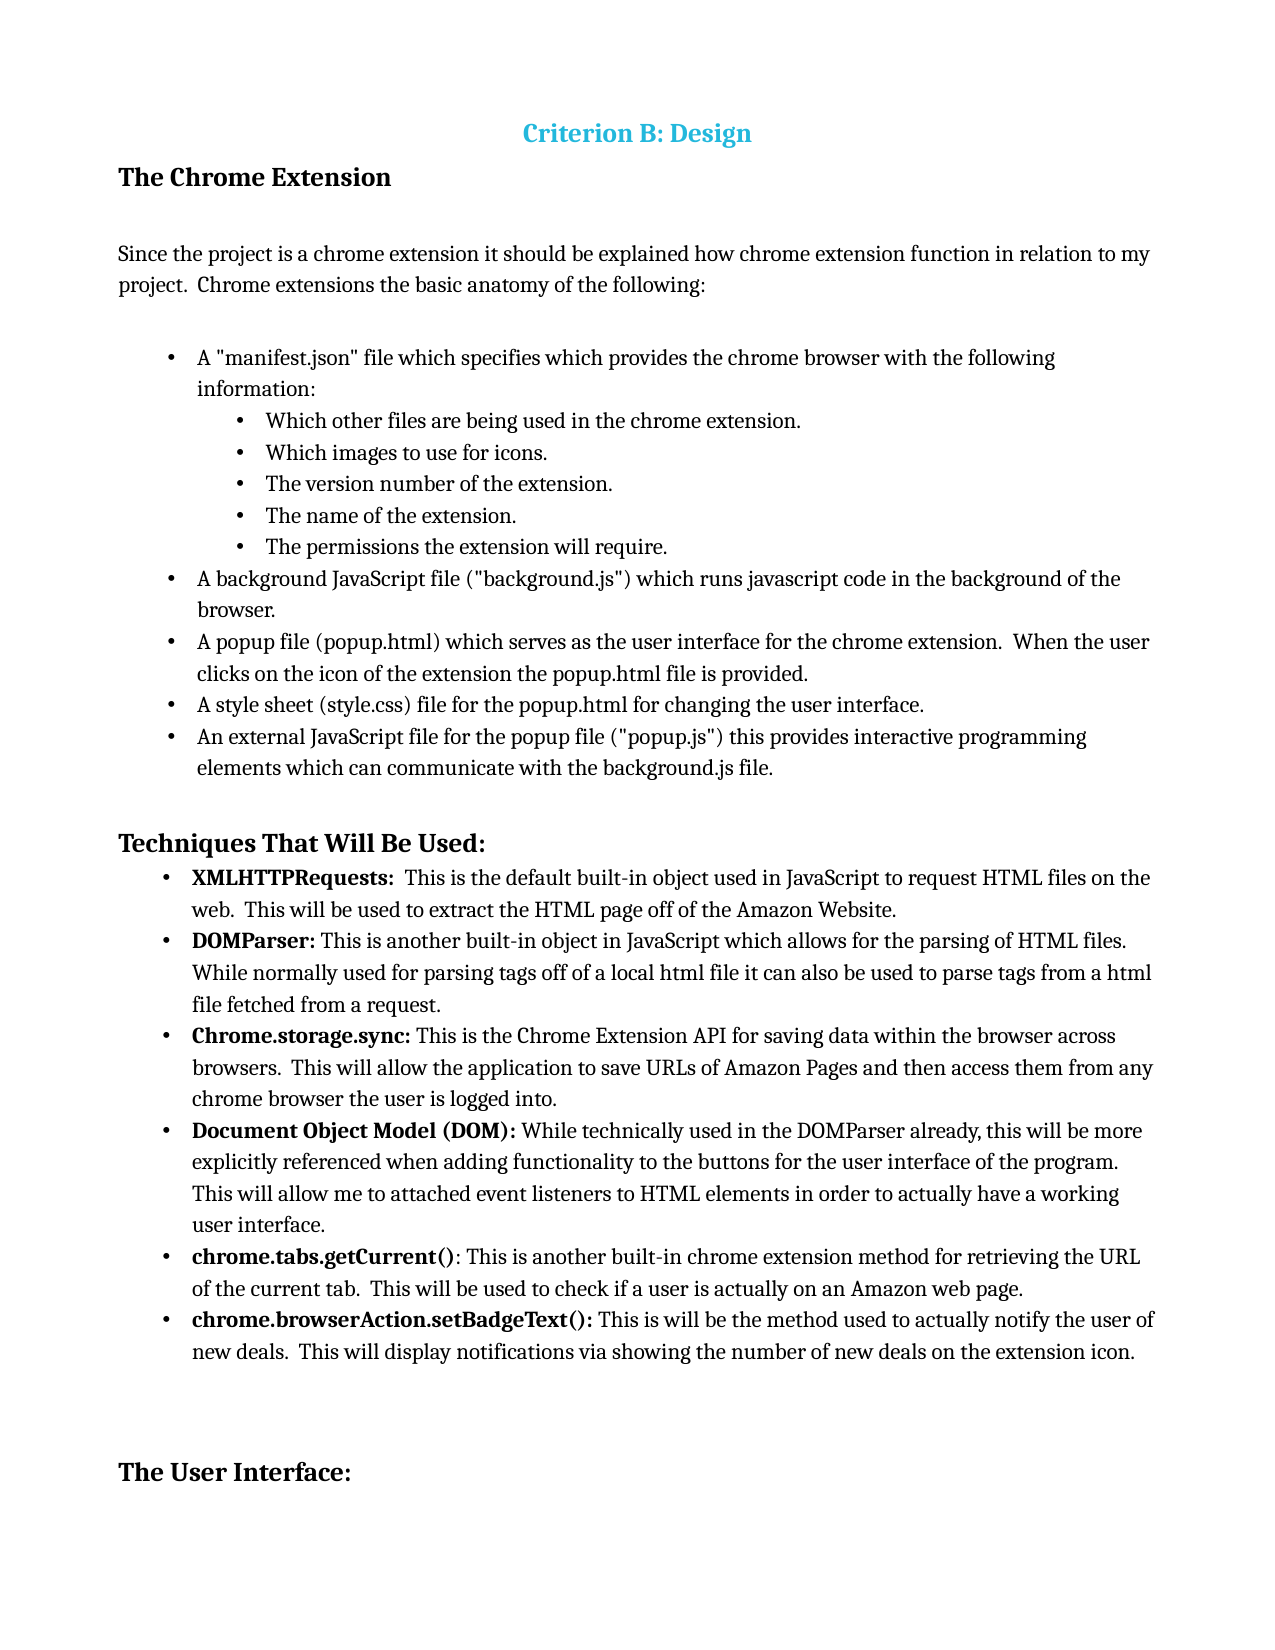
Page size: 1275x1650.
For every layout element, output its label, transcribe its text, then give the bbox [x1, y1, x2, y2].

text Criterion B: Design [118, 118, 1157, 149]
list Document Object Model (DOM): While technically used in the DOMParser already, this will be more explicitly referenced when adding functionality to the buttons for the user interface of the program. This will allow me to attached event listeners to HTML elements in order to actually have a working user interface. [162, 1118, 1157, 1239]
list The version number of the extension. [236, 471, 1157, 497]
list chrome.tabs.getCurrent(): This is another built-in chrome extension method for retrieving the URL of the current tab. This will be used to check if a user is actually on an Amazon web page. [162, 1244, 1157, 1302]
list chrome.browserAction.setBadgeText(): This is will be the method used to actually notify the user of new deals. This will display notifications via showing the number of new deals on the extension icon. [162, 1307, 1157, 1365]
list DOMParser: This is another built-in object in JavaScript which allows for the parsing of HTML files. While normally used for parsing tags off of a local html file it can also be used to parse tags from a html file fetched from a request. [162, 928, 1157, 1018]
list An external JavaScript file for the popup file ("popup.js") this provides interactive programming elements which can communicate with the background.js file. [167, 723, 1157, 781]
list A "manifest.json" file which specifies which provides the chrome browser with the following information: [167, 345, 1157, 403]
text Since the project is a chrome extension it should be explained how chrome extension function in relation to my project. Chrome extensions the basic anatomy of the following: [118, 240, 1157, 298]
list A popup file (popup.html) which serves as the user interface for the chrome extension. When the user clicks on the icon of the extension the popup.html file is provided. [167, 629, 1157, 687]
list A background JavaScript file ("background.js") which runs javascript code in the background of the browser. [167, 566, 1157, 623]
list Which other files are being used in the chrome extension. [236, 408, 1157, 434]
list The name of the extension. [236, 502, 1157, 529]
text Techniques That Will Be Used: [118, 828, 1157, 859]
text The Chrome Extension [118, 162, 1157, 193]
list Which images to use for icons. [236, 439, 1157, 466]
text The User Interface: [118, 1457, 1157, 1488]
list Chrome.storage.sync: This is the Chrome Extension API for saving data within the browser across browsers. This will allow the application to save URLs of Amazon Pages and then access them from any chrome browser the user is logged into. [162, 1023, 1157, 1112]
list XMLHTTPRequests: This is the default built-in object used in JavaScript to request HTML files on the web. This will be used to extract the HTML page off of the Amazon Website. [162, 865, 1157, 923]
list The permissions the extension will require. [236, 534, 1157, 560]
list A style sheet (style.css) file for the popup.html for changing the user interface. [167, 692, 1157, 718]
